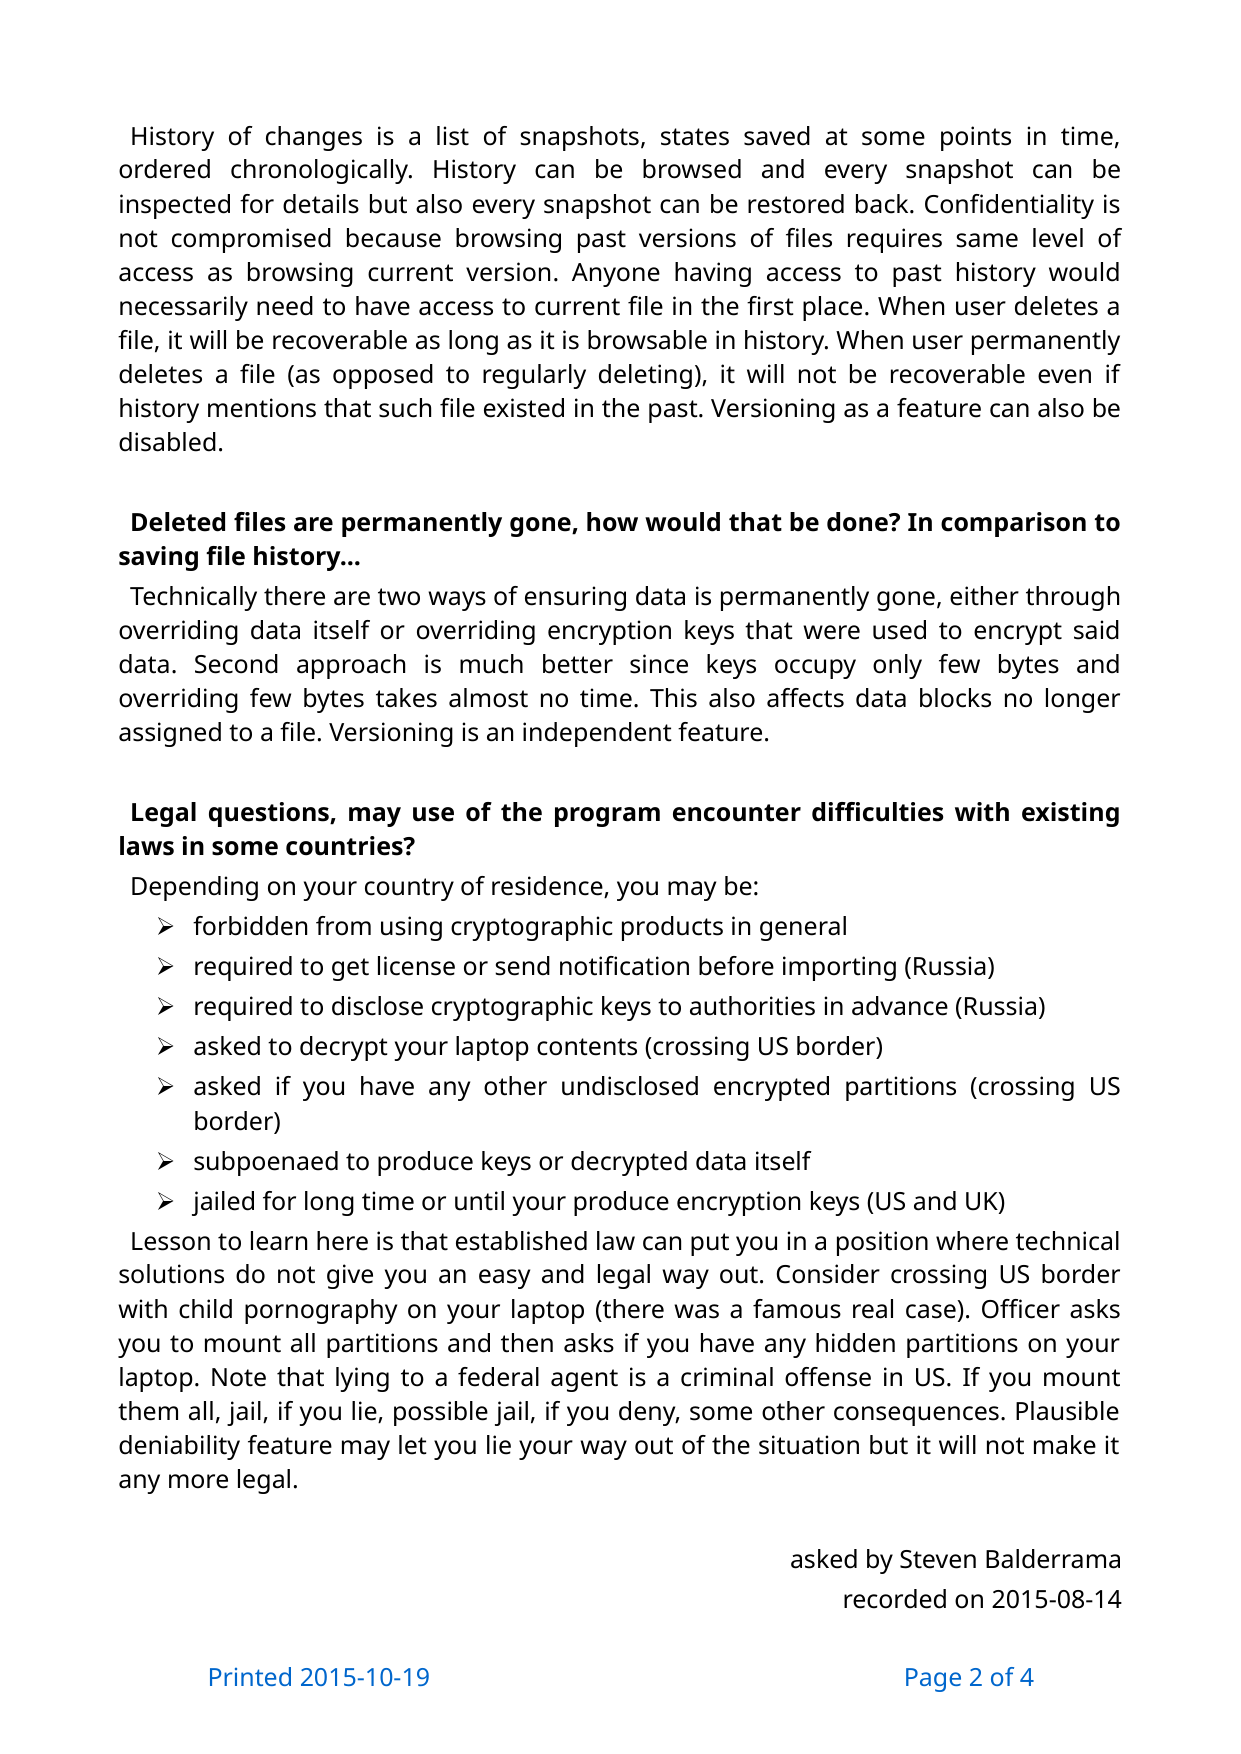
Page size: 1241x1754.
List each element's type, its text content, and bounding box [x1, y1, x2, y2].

text Technically there are two ways of ensuring data is permanently gone, either through overriding data itself or overriding encryption keys that were used to encrypt said data. Second approach is much better since keys occupy only few bytes and overriding few bytes takes almost no time. This also affects data blocks no longer assigned to a file. Versioning is an independent feature. [118, 579, 1122, 749]
list jailed for long time or until your produce encryption keys (US and UK) [156, 1183, 1122, 1217]
list asked to decrypt your laptop contents (crossing US border) [156, 1029, 1122, 1063]
text Deleted files are permanently gone, how would that be done? In comparison to saving file history... [118, 505, 1122, 573]
list asked if you have any other undisclosed encrypted partitions (crossing US border) [156, 1069, 1122, 1137]
text recorded on 2015-08-14 [118, 1582, 1122, 1616]
list required to disclose cryptographic keys to authorities in advance (Russia) [156, 989, 1122, 1023]
text Legal questions, may use of the program encounter difficulties with existing laws in some countries? [118, 795, 1122, 863]
text Depending on your country of residence, you may be: [118, 869, 1122, 903]
text asked by Steven Balderrama [118, 1542, 1122, 1576]
list subpoenaed to produce keys or decrypted data itself [156, 1143, 1122, 1177]
list required to get license or send notification before importing (Russia) [156, 949, 1122, 983]
text History of changes is a list of snapshots, states saved at some points in time, ordered chronologically. History can be browsed and every snapshot can be inspected for details but also every snapshot can be restored back. Confidentiality is not compromised because browsing past versions of files requires same level of access as browsing current version. Anyone having access to past history would necessarily need to have access to current file in the first place. When user deletes a file, it will be recoverable as long as it is browsable in history. When user permanently deletes a file (as opposed to regularly deleting), it will not be recoverable even if history mentions that such file existed in the past. Versioning as a feature can also be disabled. [118, 118, 1122, 459]
text Lesson to learn here is that established law can put you in a position where technical solutions do not give you an easy and legal way out. Consider crossing US border with child pornography on your laptop (there was a famous real case). Officer asks you to mount all partitions and then asks if you have any hidden partitions on your laptop. Note that lying to a federal agent is a criminal offense in US. If you mount them all, jail, if you lie, possible jail, if you deny, some other consequences. Plausible deniability feature may let you lie your way out of the situation but it will not make it any more legal. [118, 1223, 1122, 1496]
list forbidden from using cryptographic products in general [156, 909, 1122, 943]
